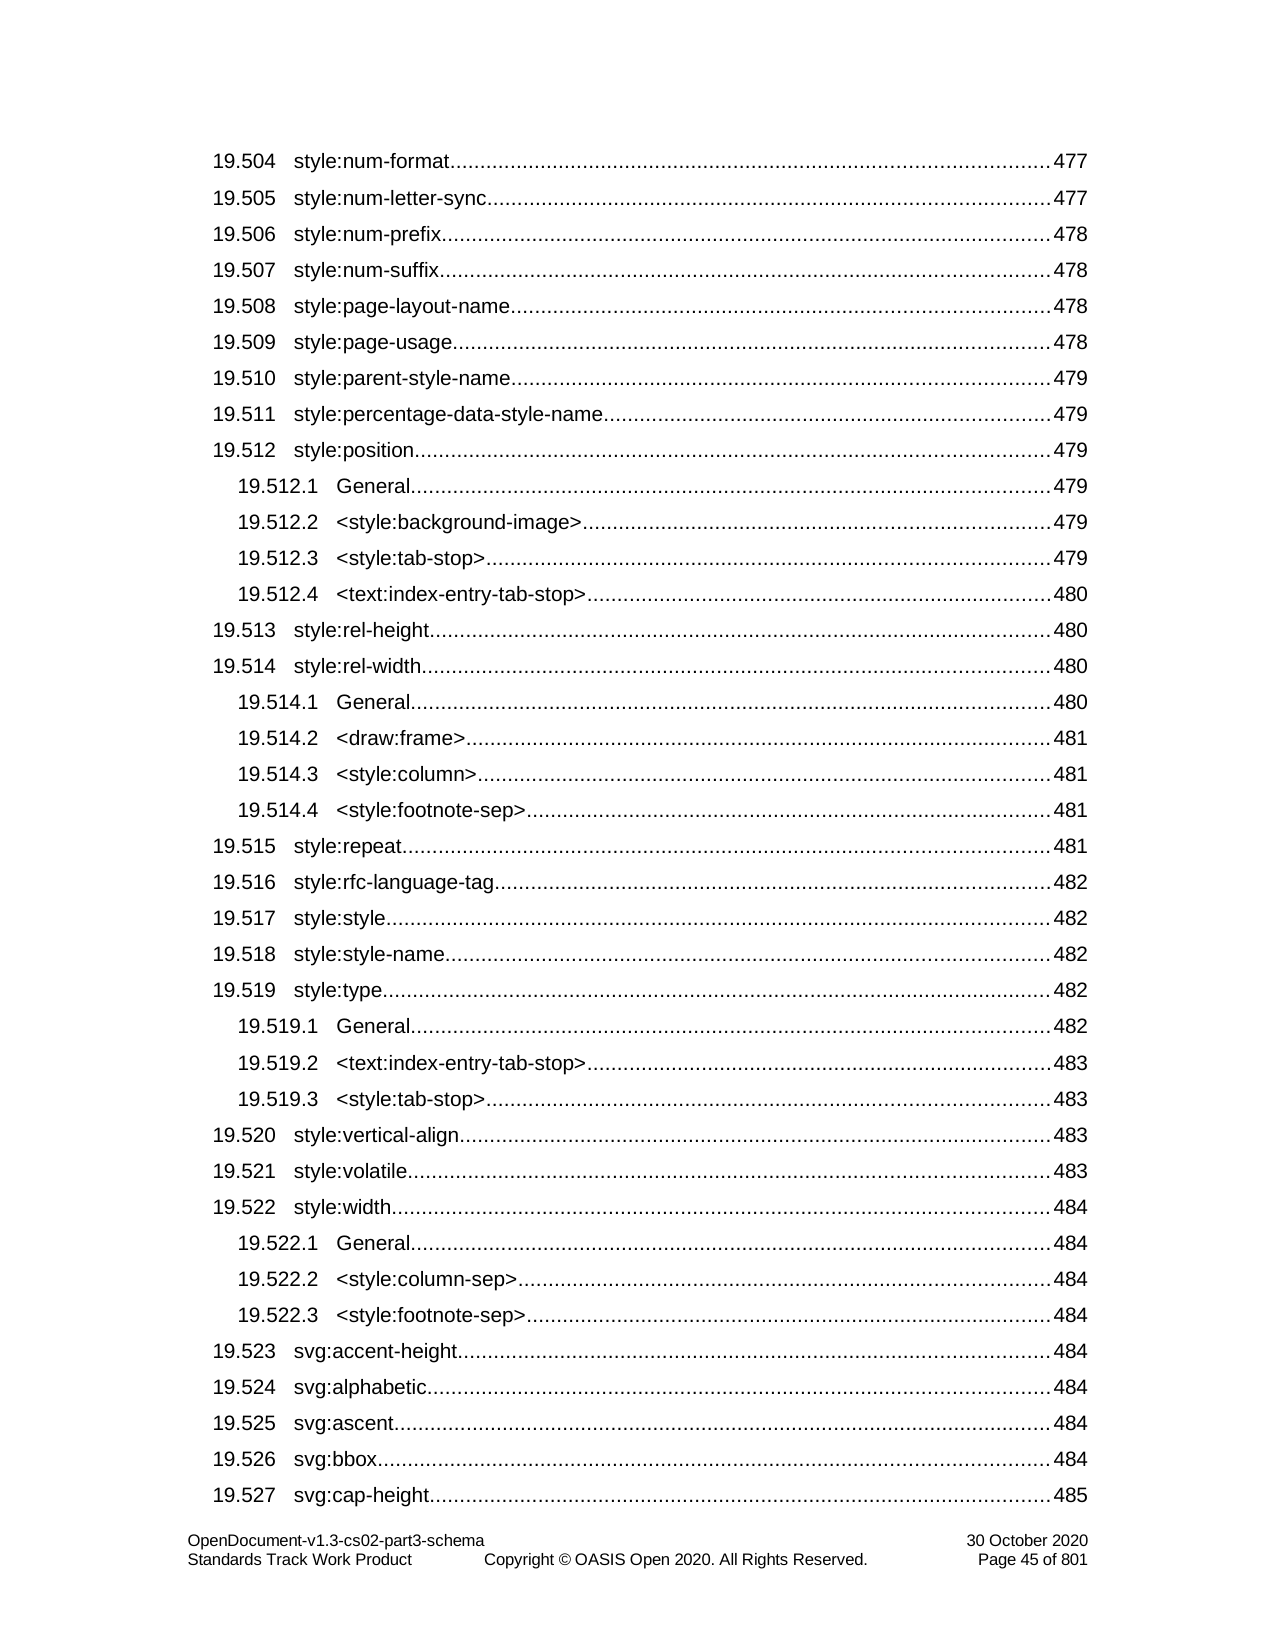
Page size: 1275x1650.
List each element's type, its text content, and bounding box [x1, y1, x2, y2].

text 19.512 style:position 479 [212, 438, 1088, 462]
text 19.512.3 <style:tab-stop> 479 [237, 546, 1088, 570]
text 19.522.2 <style:column-sep> 484 [237, 1267, 1088, 1291]
text 19.514 style:rel-width 480 [212, 654, 1088, 678]
text 19.518 style:style-name 482 [212, 943, 1088, 966]
text 19.508 style:page-layout-name 478 [212, 294, 1088, 318]
text 19.514.4 <style:footnote-sep> 481 [237, 799, 1088, 822]
text 19.510 style:parent-style-name 479 [212, 366, 1088, 390]
text 19.517 style:style 482 [212, 907, 1088, 930]
text 19.512.1 General 479 [237, 474, 1088, 498]
text 19.521 style:volatile 483 [212, 1159, 1088, 1183]
text 19.507 style:num-suffix 478 [212, 258, 1088, 282]
text 19.519.2 <text:index-entry-tab-stop> 483 [237, 1051, 1088, 1074]
text 19.519 style:type 482 [212, 979, 1088, 1002]
text 19.522.3 <style:footnote-sep> 484 [237, 1303, 1088, 1327]
text 19.526 svg:bbox 484 [212, 1447, 1088, 1471]
text 19.523 svg:accent-height 484 [212, 1339, 1088, 1363]
text 19.514.1 General 480 [237, 691, 1088, 714]
text 19.527 svg:cap-height 485 [212, 1483, 1088, 1507]
text 19.513 style:rel-height 480 [212, 618, 1088, 642]
text 19.525 svg:ascent 484 [212, 1411, 1088, 1435]
text 19.522.1 General 484 [237, 1231, 1088, 1255]
text 19.520 style:vertical-align 483 [212, 1123, 1088, 1147]
text 19.514.2 <draw:frame> 481 [237, 727, 1088, 750]
text 19.511 style:percentage-data-style-name 479 [212, 402, 1088, 426]
text 19.506 style:num-prefix 478 [212, 222, 1088, 246]
text 19.505 style:num-letter-sync 477 [212, 186, 1088, 209]
text 19.512.4 <text:index-entry-tab-stop> 480 [237, 582, 1088, 606]
text 19.524 svg:alphabetic 484 [212, 1375, 1088, 1399]
text 19.504 style:num-format 477 [212, 150, 1088, 173]
text 19.522 style:width 484 [212, 1195, 1088, 1219]
text 19.512.2 <style:background-image> 479 [237, 510, 1088, 534]
text 19.514.3 <style:column> 481 [237, 763, 1088, 786]
text 19.509 style:page-usage 478 [212, 330, 1088, 354]
text 19.519.1 General 482 [237, 1015, 1088, 1038]
text 19.515 style:repeat 481 [212, 835, 1088, 858]
text 19.516 style:rfc-language-tag 482 [212, 871, 1088, 894]
text 19.519.3 <style:tab-stop> 483 [237, 1087, 1088, 1111]
